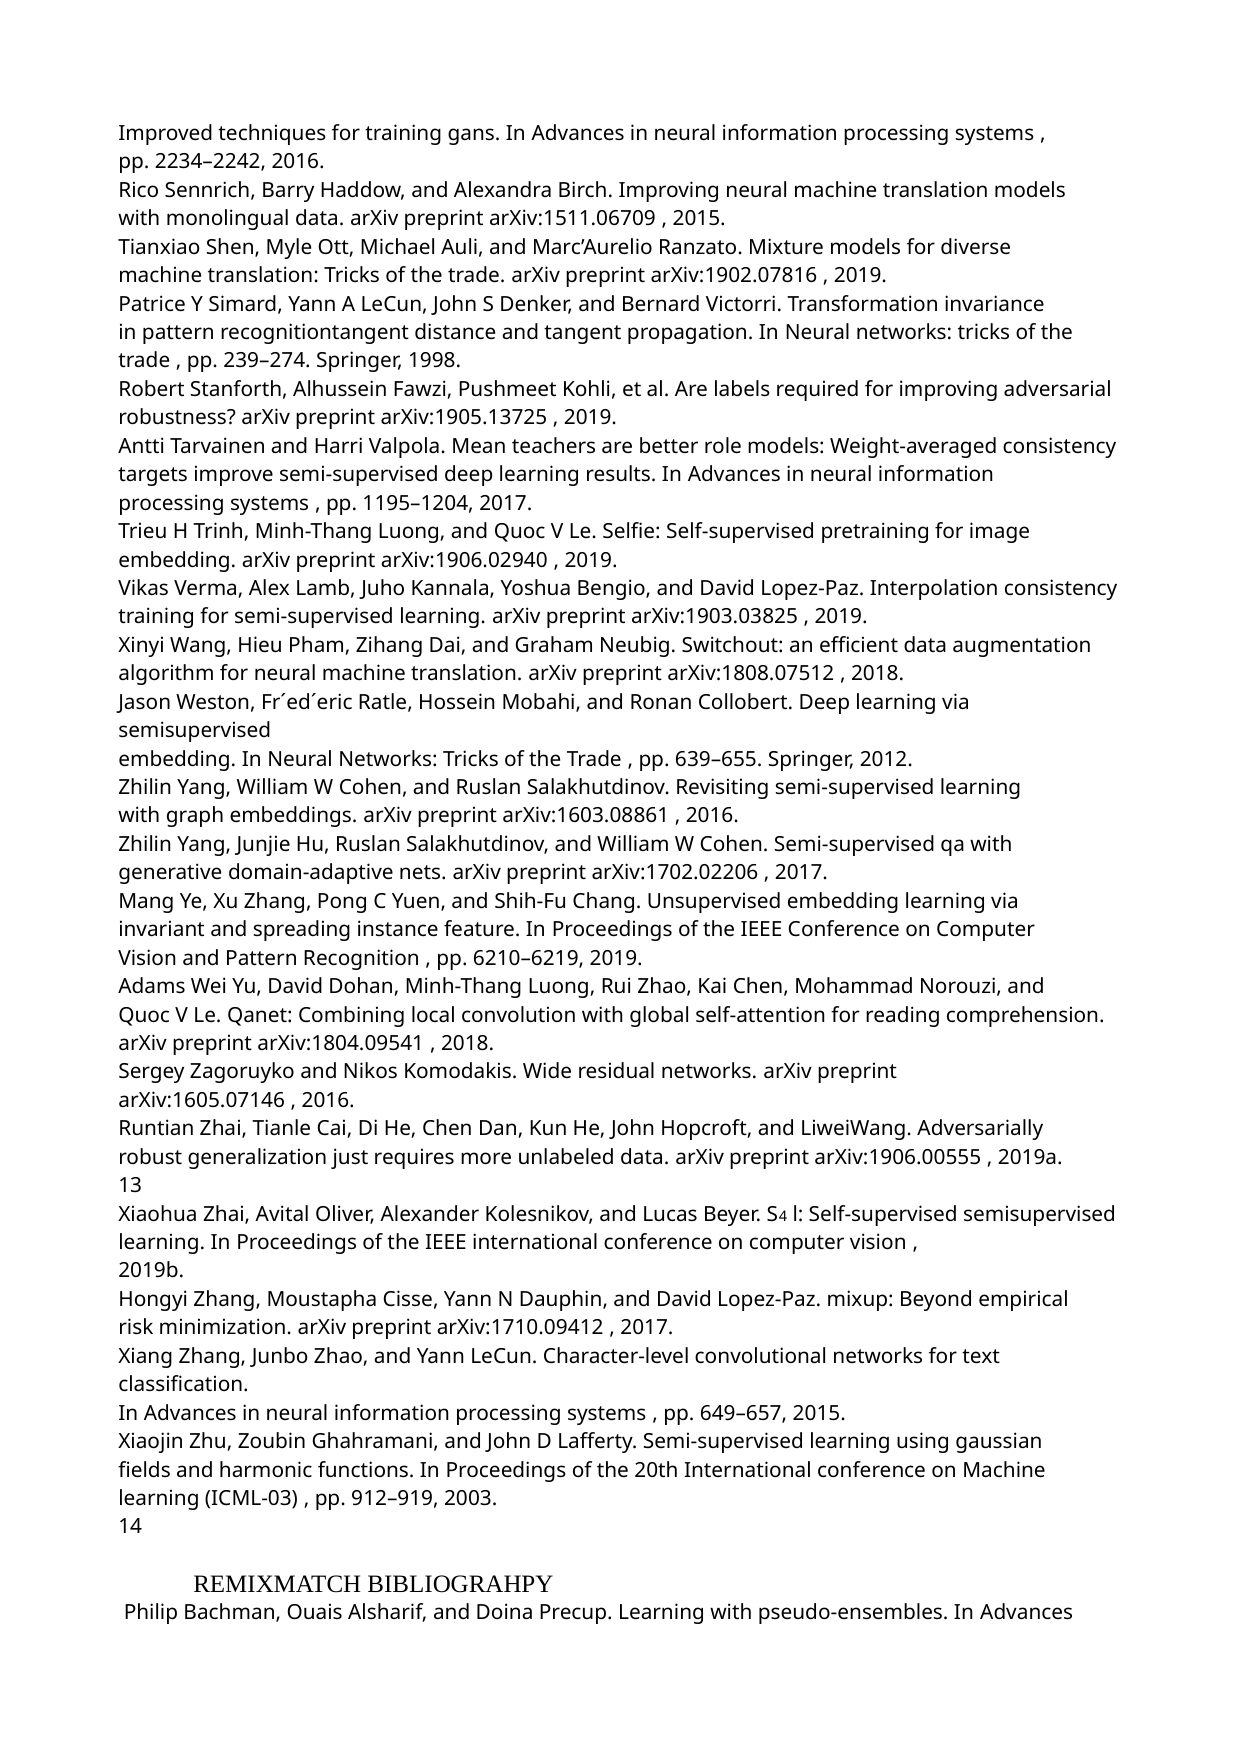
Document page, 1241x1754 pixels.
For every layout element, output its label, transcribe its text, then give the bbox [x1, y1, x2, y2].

text Philip Bachman, Ouais Alsharif, and Doina Precup. Learning with pseudo-ensembles. In Advances [118, 1597, 1122, 1626]
text In Advances in neural information processing systems , pp. 649–657, 2015. [118, 1398, 1122, 1426]
text Xiang Zhang, Junbo Zhao, and Yann LeCun. Character-level convolutional networks for text classification. [118, 1341, 1122, 1398]
text Xinyi Wang, Hieu Pham, Zihang Dai, and Graham Neubig. Switchout: an efficient data augmentation [118, 630, 1122, 658]
text embedding. arXiv preprint arXiv:1906.02940 , 2019. [118, 545, 1122, 573]
text Jason Weston, Fr´ed´eric Ratle, Hossein Mobahi, and Ronan Collobert. Deep learning via semisupervised [118, 687, 1122, 744]
text Xiaojin Zhu, Zoubin Ghahramani, and John D Lafferty. Semi-supervised learning using gaussian [118, 1426, 1122, 1455]
text learning. In Proceedings of the IEEE international conference on computer vision , [118, 1227, 1122, 1256]
text Runtian Zhai, Tianle Cai, Di He, Chen Dan, Kun He, John Hopcroft, and LiweiWang. Adversarially [118, 1113, 1122, 1142]
text robustness? arXiv preprint arXiv:1905.13725 , 2019. [118, 402, 1122, 431]
text robust generalization just requires more unlabeled data. arXiv preprint arXiv:1906.00555 , 2019a. [118, 1142, 1122, 1170]
text REMIXMATCH BIBLIOGRAHPY [118, 1569, 1122, 1597]
text Vision and Pattern Recognition , pp. 6210–6219, 2019. [118, 943, 1122, 971]
text Zhilin Yang, William W Cohen, and Ruslan Salakhutdinov. Revisiting semi-supervised learning [118, 772, 1122, 801]
text Quoc V Le. Qanet: Combining local convolution with global self-attention for reading comprehension. [118, 1000, 1122, 1028]
text with graph embeddings. arXiv preprint arXiv:1603.08861 , 2016. [118, 801, 1122, 829]
text Zhilin Yang, Junjie Hu, Ruslan Salakhutdinov, and William W Cohen. Semi-supervised qa with [118, 829, 1122, 857]
text learning (ICML-03) , pp. 912–919, 2003. [118, 1483, 1122, 1512]
text processing systems , pp. 1195–1204, 2017. [118, 488, 1122, 516]
text arXiv:1605.07146 , 2016. [118, 1085, 1122, 1113]
text machine translation: Tricks of the trade. arXiv preprint arXiv:1902.07816 , 2019. [118, 260, 1122, 289]
text risk minimization. arXiv preprint arXiv:1710.09412 , 2017. [118, 1312, 1122, 1341]
text 2019b. [118, 1256, 1122, 1284]
text pp. 2234–2242, 2016. [118, 147, 1122, 175]
text with monolingual data. arXiv preprint arXiv:1511.06709 , 2015. [118, 203, 1122, 232]
text Tianxiao Shen, Myle Ott, Michael Auli, and Marc’Aurelio Ranzato. Mixture models for diverse [118, 232, 1122, 260]
text Robert Stanforth, Alhussein Fawzi, Pushmeet Kohli, et al. Are labels required for improving adversarial [118, 374, 1122, 402]
text Adams Wei Yu, David Dohan, Minh-Thang Luong, Rui Zhao, Kai Chen, Mohammad Norouzi, and [118, 971, 1122, 1000]
text Trieu H Trinh, Minh-Thang Luong, and Quoc V Le. Selfie: Self-supervised pretraining for image [118, 516, 1122, 545]
text in pattern recognitiontangent distance and tangent propagation. In Neural networks: tricks of the [118, 317, 1122, 346]
text Hongyi Zhang, Moustapha Cisse, Yann N Dauphin, and David Lopez-Paz. mixup: Beyond empirical [118, 1284, 1122, 1312]
text arXiv preprint arXiv:1804.09541 , 2018. [118, 1028, 1122, 1057]
text Rico Sennrich, Barry Haddow, and Alexandra Birch. Improving neural machine translation models [118, 175, 1122, 203]
text training for semi-supervised learning. arXiv preprint arXiv:1903.03825 , 2019. [118, 602, 1122, 630]
text Sergey Zagoruyko and Nikos Komodakis. Wide residual networks. arXiv preprint [118, 1057, 1122, 1085]
text fields and harmonic functions. In Proceedings of the 20th International conference on Machine [118, 1455, 1122, 1483]
text Antti Tarvainen and Harri Valpola. Mean teachers are better role models: Weight-averaged consistency [118, 431, 1122, 459]
text Xiaohua Zhai, Avital Oliver, Alexander Kolesnikov, and Lucas Beyer. S4 l: Self-supervised semisupervised [118, 1199, 1122, 1227]
text embedding. In Neural Networks: Tricks of the Trade , pp. 639–655. Springer, 2012. [118, 744, 1122, 772]
text Mang Ye, Xu Zhang, Pong C Yuen, and Shih-Fu Chang. Unsupervised embedding learning via [118, 886, 1122, 914]
text Patrice Y Simard, Yann A LeCun, John S Denker, and Bernard Victorri. Transformation invariance [118, 289, 1122, 317]
text 13 [118, 1170, 1122, 1199]
text Improved techniques for training gans. In Advances in neural information processing systems , [118, 118, 1122, 147]
text generative domain-adaptive nets. arXiv preprint arXiv:1702.02206 , 2017. [118, 857, 1122, 886]
text Vikas Verma, Alex Lamb, Juho Kannala, Yoshua Bengio, and David Lopez-Paz. Interpolation consistency [118, 573, 1122, 602]
text targets improve semi-supervised deep learning results. In Advances in neural information [118, 459, 1122, 488]
text trade , pp. 239–274. Springer, 1998. [118, 346, 1122, 374]
text invariant and spreading instance feature. In Proceedings of the IEEE Conference on Computer [118, 914, 1122, 943]
text algorithm for neural machine translation. arXiv preprint arXiv:1808.07512 , 2018. [118, 658, 1122, 687]
text 14 [118, 1512, 1122, 1540]
